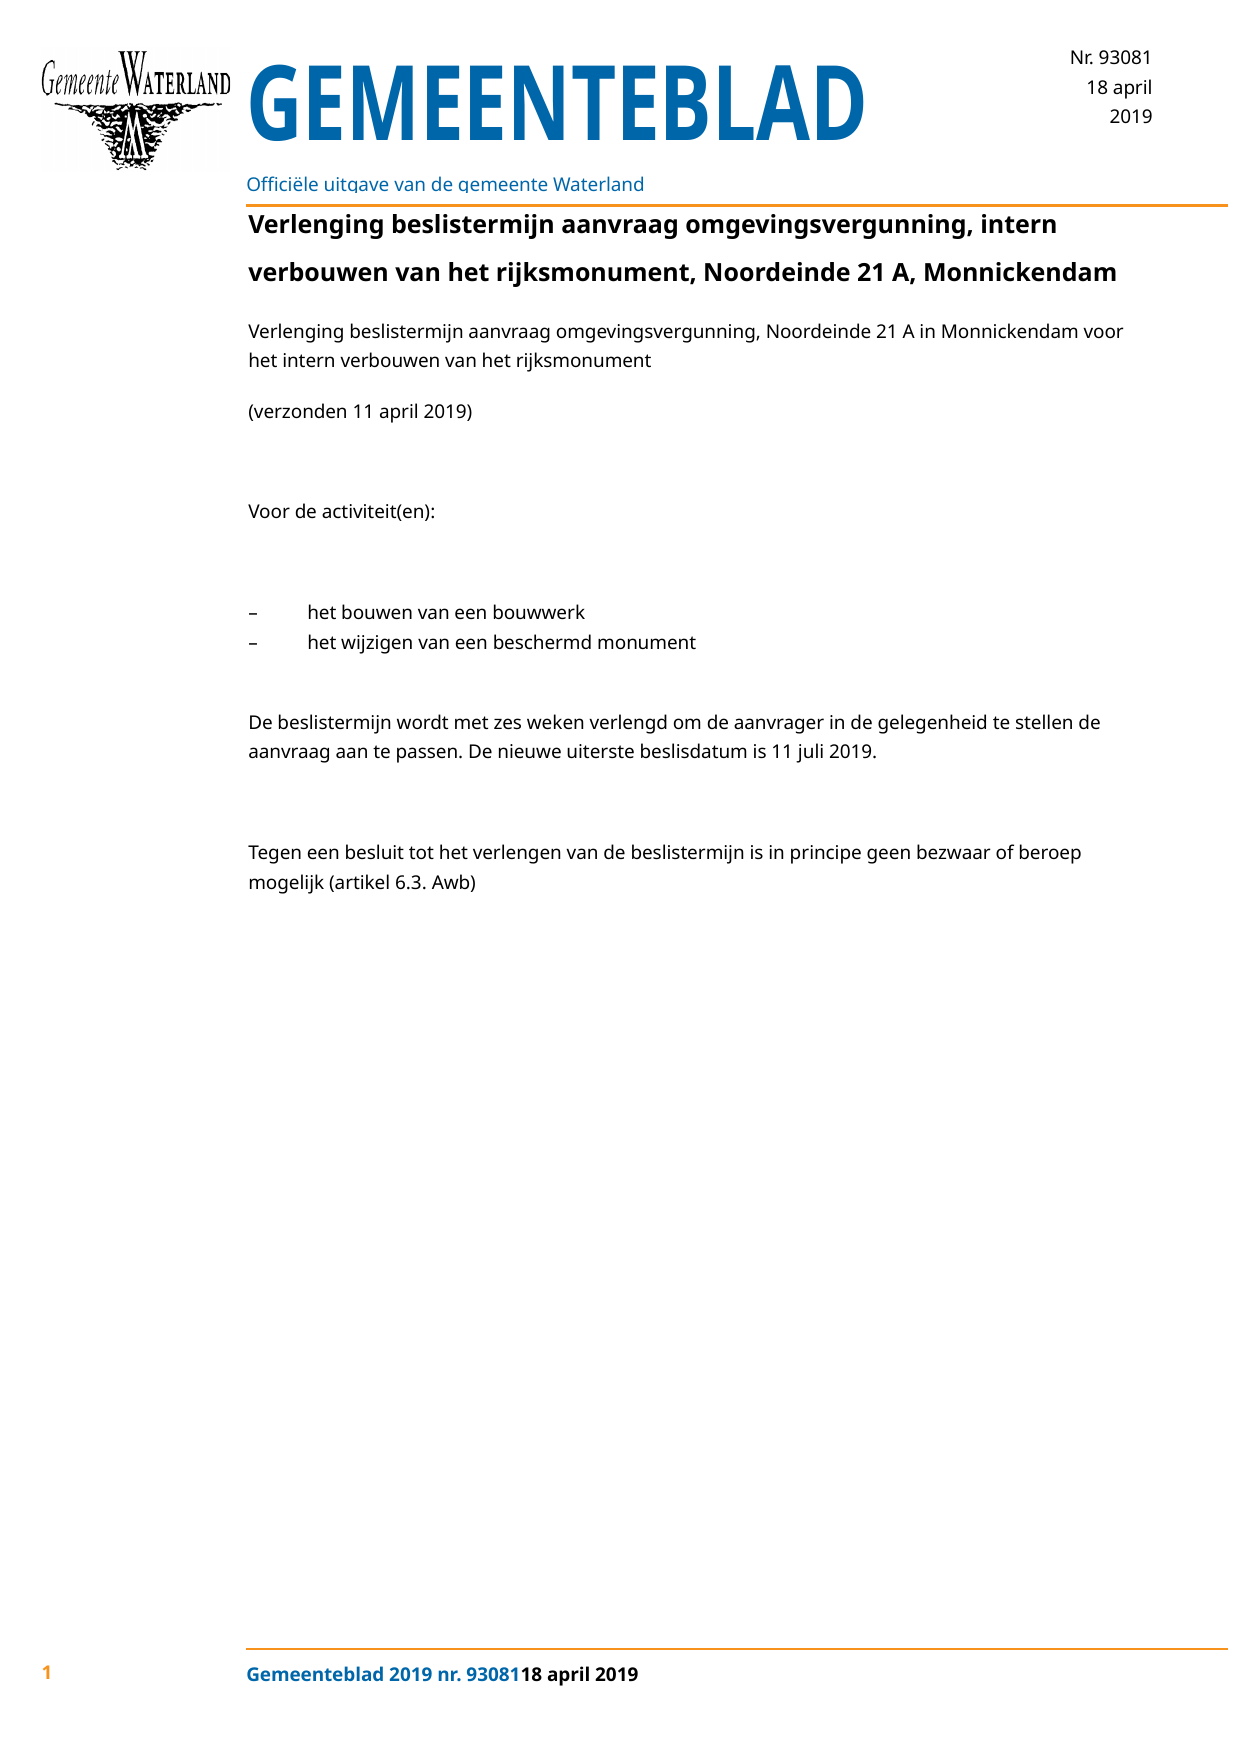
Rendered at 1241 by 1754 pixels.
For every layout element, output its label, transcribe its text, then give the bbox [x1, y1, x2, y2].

text (verzonden 11 april 2019) [248, 398, 1152, 424]
text Verlenging beslistermijn aanvraag omgevingsvergunning, intern verbouwen van het rijksmonument, Noordeinde 21 A, Monnickendam [248, 207, 1152, 288]
list het wijzigen van een beschermd monument [248, 629, 1152, 655]
text Verlenging beslistermijn aanvraag omgevingsvergunning, Noordeinde 21 A in Monnickendam voor het intern verbouwen van het rijksmonument [248, 318, 1152, 373]
text Tegen een besluit tot het verlengen van de beslistermijn is in principe geen bezwaar of beroep mogelijk (artikel 6.3. Awb) [248, 839, 1152, 895]
text Voor de activiteit(en): [248, 499, 1152, 524]
list het bouwen van een bouwwerk [248, 599, 1152, 625]
picture [41, 47, 231, 172]
text De beslistermijn wordt met zes weken verlengd om de aanvrager in de gelegenheid te stellen de aanvraag aan te passen. De nieuwe uiterste beslisdatum is 11 juli 2019. [248, 709, 1152, 764]
